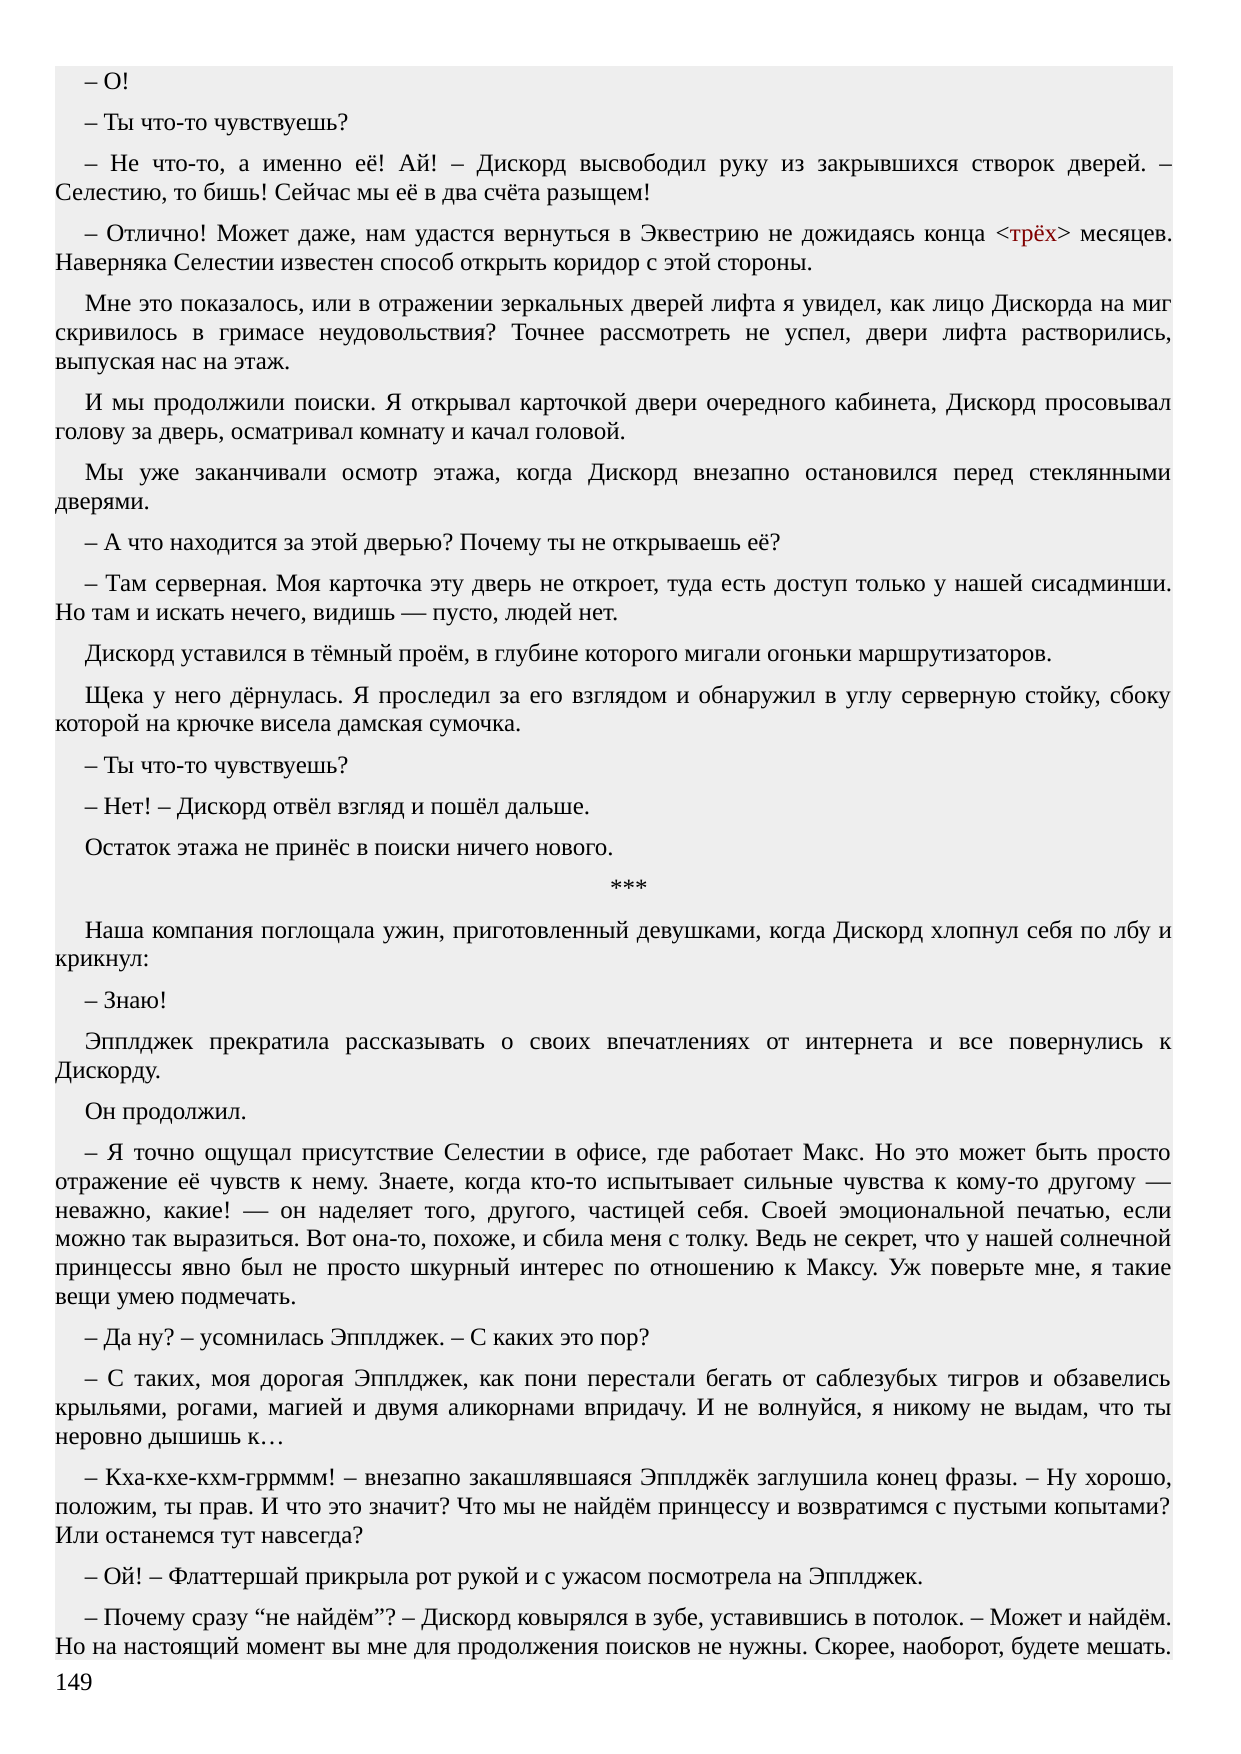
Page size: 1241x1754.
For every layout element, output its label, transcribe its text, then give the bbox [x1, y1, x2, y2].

text Щека у него дёрнулась. Я проследил за его взглядом и обнаружил в углу серверную стойку, сбоку которой на крючке висела дамская сумочка. [55, 680, 1173, 737]
text – Не что-то, а именно её! Ай! – Дискорд высвободил руку из закрывшихся створок дверей. – Селестию, то бишь! Сейчас мы её в два счёта разыщем! [55, 148, 1173, 206]
text – Знаю! [55, 985, 1173, 1013]
text Мы уже заканчивали осмотр этажа, когда Дискорд внезапно остановился перед стеклянными дверями. [55, 457, 1173, 515]
text – Ты что-то чувствуешь? [55, 750, 1173, 778]
text – Отлично! Может даже, нам удастся вернуться в Эквестрию не дожидаясь конца <трёх> месяцев. Наверняка Селестии известен способ открыть коридор с этой стороны. [55, 218, 1173, 276]
text Эпплджек прекратила рассказывать о своих впечатлениях от интернета и все повернулись к Дискорду. [55, 1026, 1173, 1083]
text – Я точно ощущал присутствие Селестии в офисе, где работает Макс. Но это может быть просто отражение её чувств к нему. Знаете, когда кто-то испытывает сильные чувства к кому-то другому — неважно, какие! — он наделяет того, другого, частицей себя. Своей эмоциональной печатью, если можно так выразиться. Вот она-то, похоже, и сбила меня с толку. Ведь не секрет, что у нашей солнечной принцессы явно был не просто шкурный интерес по отношению к Максу. Уж поверьте мне, я такие вещи умею подмечать. [55, 1137, 1173, 1310]
text – А что находится за этой дверью? Почему ты не открываешь её? [55, 527, 1173, 556]
text Остаток этажа не принёс в поиски ничего нового. [55, 832, 1173, 861]
text Мне это показалось, или в отражении зеркальных дверей лифта я увидел, как лицо Дискорда на миг скривилось в гримасе неудовольствия? Точнее рассмотреть не успел, двери лифта растворились, выпуская нас на этаж. [55, 288, 1173, 375]
text – Ой! – Флаттершай прикрыла рот рукой и с ужасом посмотрела на Эпплджек. [55, 1561, 1173, 1590]
text Наша компания поглощала ужин, приготовленный девушками, когда Дискорд хлопнул себя по лбу и крикнул: [55, 915, 1173, 972]
text – Почему сразу “не найдём”? – Дискорд ковырялся в зубе, уставившись в потолок. – Может и найдём. Но на настоящий момент вы мне для продолжения поисков не нужны. Скорее, наоборот, будете мешать. [55, 1602, 1173, 1660]
text – Там серверная. Моя карточка эту дверь не откроет, туда есть доступ только у нашей сисадминши. Но там и искать нечего, видишь — пусто, людей нет. [55, 568, 1173, 626]
text – Нет! – Дискорд отвёл взгляд и пошёл дальше. [55, 791, 1173, 820]
text – Да ну? – усомнилась Эпплджек. – С каких это пор? [55, 1322, 1173, 1351]
text Он продолжил. [55, 1096, 1173, 1125]
text Дискорд уставился в тёмный проём, в глубине которого мигали огоньки маршрутизаторов. [55, 638, 1173, 667]
text – С таких, моя дорогая Эпплджек, как пони перестали бегать от саблезубых тигров и обзавелись крыльями, рогами, магией и двумя аликорнами впридачу. И не волнуйся, я никому не выдам, что ты неровно дышишь к… [55, 1363, 1173, 1450]
text И мы продолжили поиски. Я открывал карточкой двери очередного кабинета, Дискорд просовывал голову за дверь, осматривал комнату и качал головой. [55, 387, 1173, 445]
text – О! [55, 66, 1173, 95]
text – Кха-кхе-кхм-гррммм! – внезапно закашлявшаяся Эпплджёк заглушила конец фразы. – Ну хорошо, положим, ты прав. И что это значит? Что мы не найдём принцессу и возвратимся с пустыми копытами? Или останемся тут навсегда? [55, 1462, 1173, 1548]
text – Ты что-то чувствуешь? [55, 107, 1173, 136]
text *** [55, 873, 1173, 902]
